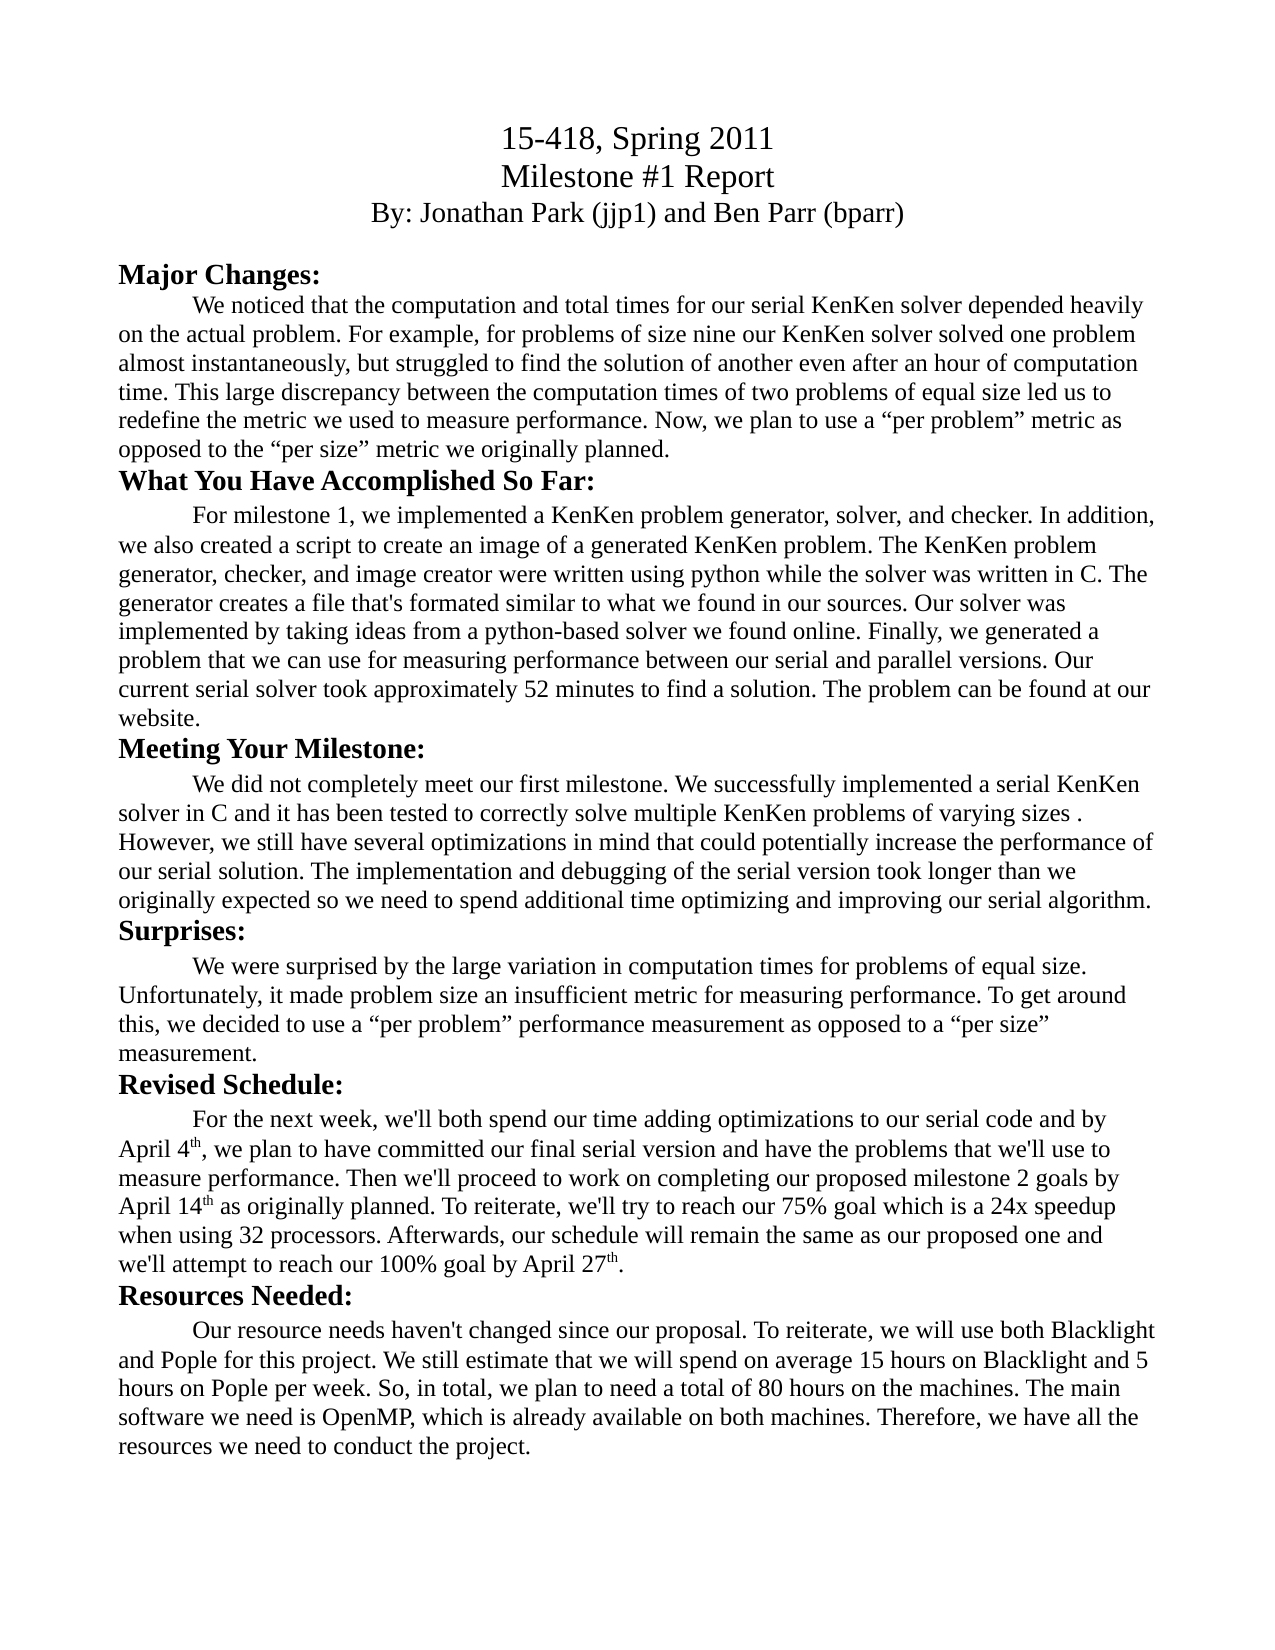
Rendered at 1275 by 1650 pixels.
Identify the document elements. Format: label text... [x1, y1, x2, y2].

text For the next week, we'll both spend our time adding optimizations to our serial code and by April 4th, we plan to have committed our final serial version and have the problems that we'll use to measure performance. Then we'll proceed to work on completing our proposed milestone 2 goals by April 14th as originally planned. To reiterate, we'll try to reach our 75% goal which is a 24x speedup when using 32 processors. Afterwards, our schedule will remain the same as our proposed one and we'll attempt to reach our 100% goal by April 27th. [118, 1100, 1157, 1278]
text By: Jonathan Park (jjp1) and Ben Parr (bparr) [118, 195, 1157, 228]
text Major Changes: [118, 257, 1157, 291]
text What You Have Accomplished So Far: [118, 463, 1157, 497]
text 15-418, Spring 2011 [118, 118, 1157, 156]
text We did not completely meet our first milestone. We successfully implemented a serial KenKen solver in C and it has been tested to correctly solve multiple KenKen problems of varying sizes . However, we still have several optimizations in mind that could potentially increase the performance of our serial solution. The implementation and debugging of the serial version took longer than we originally expected so we need to spend additional time optimizing and improving our serial algorithm. [118, 765, 1157, 913]
text Milestone #1 Report [118, 156, 1157, 195]
text Meeting Your Milestone: [118, 731, 1157, 765]
text Resources Needed: [118, 1278, 1157, 1311]
text Revised Schedule: [118, 1067, 1157, 1100]
text For milestone 1, we implemented a KenKen problem generator, solver, and checker. In addition, we also created a script to create an image of a generated KenKen problem. The KenKen problem generator, checker, and image creator were written using python while the solver was written in C. The generator creates a file that's formated similar to what we found in our sources. Our solver was implemented by taking ideas from a python-based solver we found online. Finally, we generated a problem that we can use for measuring performance between our serial and parallel versions. Our current serial solver took approximately 52 minutes to find a solution. The problem can be found at our website. [118, 497, 1157, 731]
text We noticed that the computation and total times for our serial KenKen solver depended heavily on the actual problem. For example, for problems of size nine our KenKen solver solved one problem almost instantaneously, but struggled to find the solution of another even after an hour of computation time. This large discrepancy between the computation times of two problems of equal size led us to redefine the metric we used to measure performance. Now, we plan to use a “per problem” metric as opposed to the “per size” metric we originally planned. [118, 291, 1157, 463]
text Surprises: [118, 913, 1157, 947]
text Our resource needs haven't changed since our proposal. To reiterate, we will use both Blacklight and Pople for this project. We still estimate that we will spend on average 15 hours on Blacklight and 5 hours on Pople per week. So, in total, we plan to need a total of 80 hours on the machines. The main software we need is OpenMP, which is already available on both machines. Therefore, we have all the resources we need to conduct the project. [118, 1311, 1157, 1460]
text We were surprised by the large variation in computation times for problems of equal size. Unfortunately, it made problem size an insufficient metric for measuring performance. To get around this, we decided to use a “per problem” performance measurement as opposed to a “per size” measurement. [118, 947, 1157, 1067]
